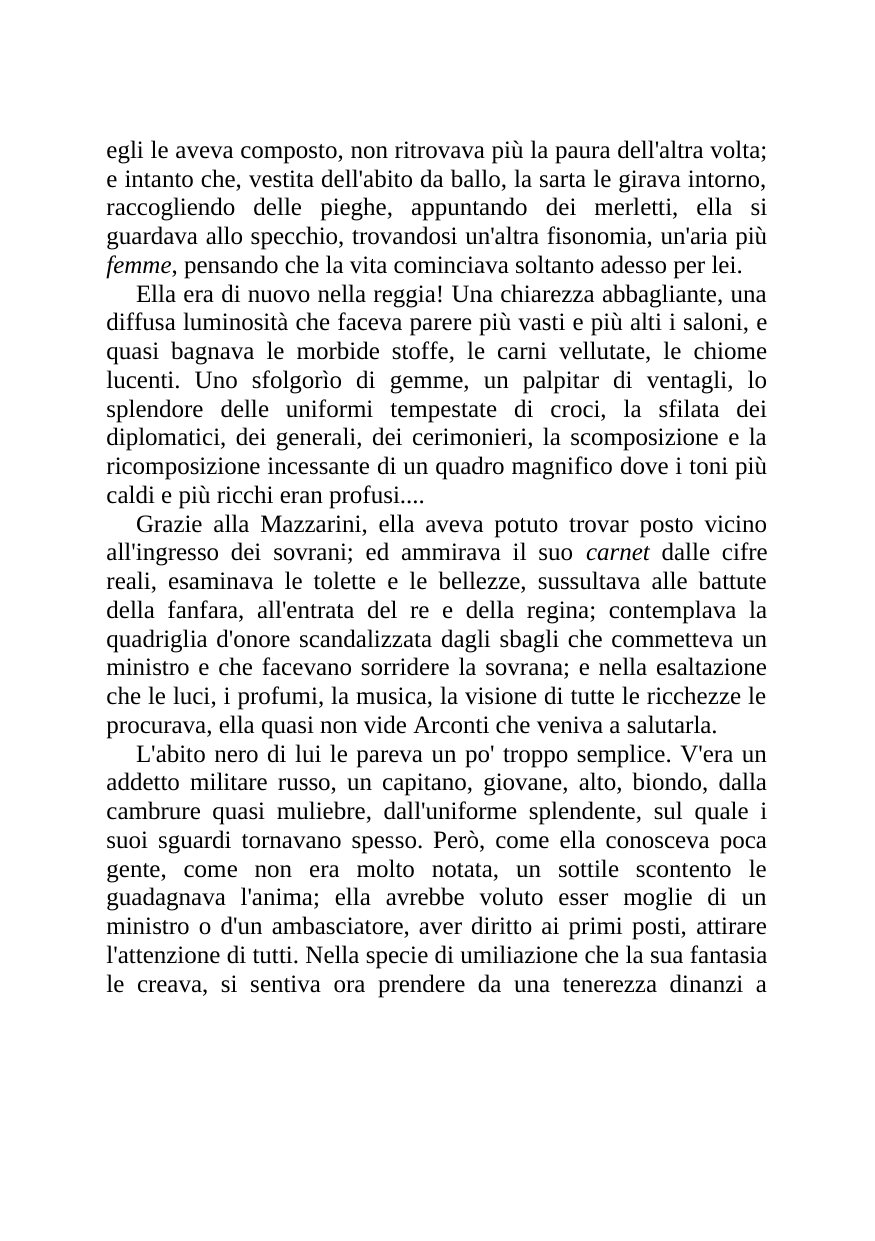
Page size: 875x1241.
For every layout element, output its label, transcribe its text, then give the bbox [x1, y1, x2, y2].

text egli le aveva composto, non ritrovava più la paura dell'altra volta; e intanto che, vestita dell'abito da ballo, la sarta le girava intorno, raccogliendo delle pieghe, appuntando dei merletti, ella si guardava allo specchio, trovandosi un'altra fisonomia, un'aria più femme, pensando che la vita cominciava soltanto adesso per lei. [106, 135, 768, 279]
text Grazie alla Mazzarini, ella aveva potuto trovar posto vicino all'ingresso dei sovrani; ed ammirava il suo carnet dalle cifre reali, esaminava le tolette e le bellezze, sussultava alle battute della fanfara, all'entrata del re e della regina; contemplava la quadriglia d'onore scandalizzata dagli sbagli che commetteva un ministro e che facevano sorridere la sovrana; e nella esaltazione che le luci, i profumi, la musica, la visione di tutte le ricchezze le procurava, ella quasi non vide Arconti che veniva a salutarla. [106, 509, 768, 739]
text L'abito nero di lui le pareva un po' troppo semplice. V'era un addetto militare russo, un capitano, giovane, alto, biondo, dalla cambrure quasi muliebre, dall'uniforme splendente, sul quale i suoi sguardi tornavano spesso. Però, come ella conosceva poca gente, come non era molto notata, un sottile scontento le guadagnava l'anima; ella avrebbe voluto esser moglie di un ministro o d'un ambasciatore, aver diritto ai primi posti, attirare l'attenzione di tutti. Nella specie di umiliazione che la sua fantasia le creava, si sentiva ora prendere da una tenerezza dinanzi a [106, 739, 768, 997]
text Ella era di nuovo nella reggia! Una chiarezza abbagliante, una diffusa luminosità che faceva parere più vasti e più alti i saloni, e quasi bagnava le morbide stoffe, le carni vellutate, le chiome lucenti. Uno sfolgorìo di gemme, un palpitar di ventagli, lo splendore delle uniformi tempestate di croci, la sfilata dei diplomatici, dei generali, dei cerimonieri, la scomposizione e la ricomposizione incessante di un quadro magnifico dove i toni più caldi e più ricchi eran profusi.... [106, 279, 768, 509]
